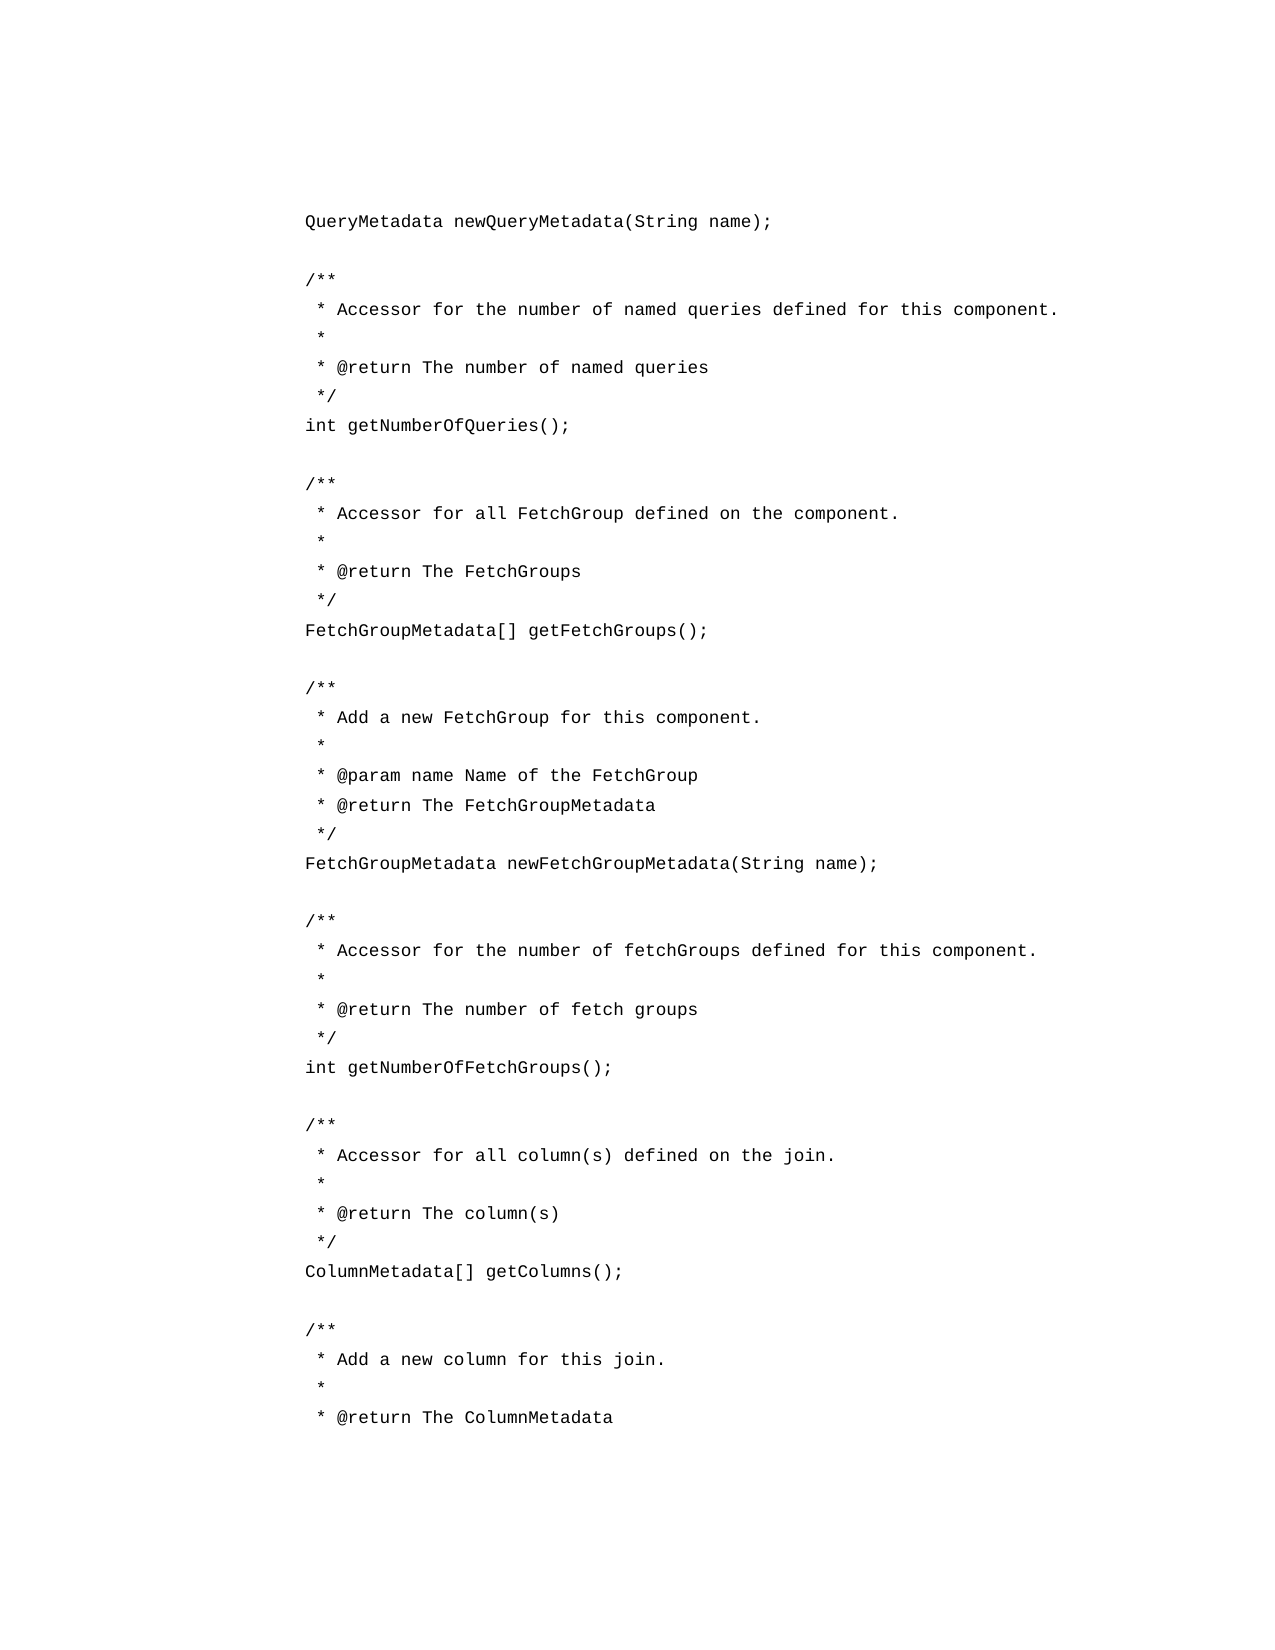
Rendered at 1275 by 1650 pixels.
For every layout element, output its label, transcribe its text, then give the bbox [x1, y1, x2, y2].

text * [262, 1377, 1125, 1399]
text * Accessor for all column(s) defined on the join. [262, 1143, 1125, 1166]
text /** [262, 1114, 1125, 1137]
text * Accessor for the number of fetchGroups defined for this component. [262, 939, 1125, 962]
text /** [262, 472, 1125, 495]
text * @return The column(s) [262, 1202, 1125, 1224]
text * [262, 735, 1125, 758]
text * Accessor for the number of named queries defined for this component. [262, 297, 1125, 320]
text int getNumberOfQueries(); [262, 414, 1125, 437]
text /** [262, 677, 1125, 699]
text * Add a new column for this join. [262, 1347, 1125, 1370]
text */ [262, 822, 1125, 845]
text */ [262, 1027, 1125, 1049]
text * @param name Name of the FetchGroup [262, 764, 1125, 787]
text * Add a new FetchGroup for this component. [262, 706, 1125, 729]
text * @return The FetchGroupMetadata [262, 793, 1125, 816]
text int getNumberOfFetchGroups(); [262, 1056, 1125, 1079]
text * @return The number of fetch groups [262, 997, 1125, 1020]
text /** [262, 1318, 1125, 1341]
text QueryMetadata newQueryMetadata(String name); [262, 210, 1125, 233]
text */ [262, 385, 1125, 408]
text FetchGroupMetadata newFetchGroupMetadata(String name); [262, 852, 1125, 874]
text /** [262, 268, 1125, 291]
text * [262, 1172, 1125, 1195]
text /** [262, 910, 1125, 933]
text * Accessor for all FetchGroup defined on the component. [262, 502, 1125, 524]
text * [262, 327, 1125, 349]
text FetchGroupMetadata[] getFetchGroups(); [262, 618, 1125, 641]
text */ [262, 1231, 1125, 1254]
text * @return The number of named queries [262, 356, 1125, 379]
text * @return The FetchGroups [262, 560, 1125, 583]
text * [262, 531, 1125, 554]
text */ [262, 589, 1125, 612]
text * [262, 968, 1125, 991]
text * @return The ColumnMetadata [262, 1406, 1125, 1429]
text ColumnMetadata[] getColumns(); [262, 1260, 1125, 1283]
